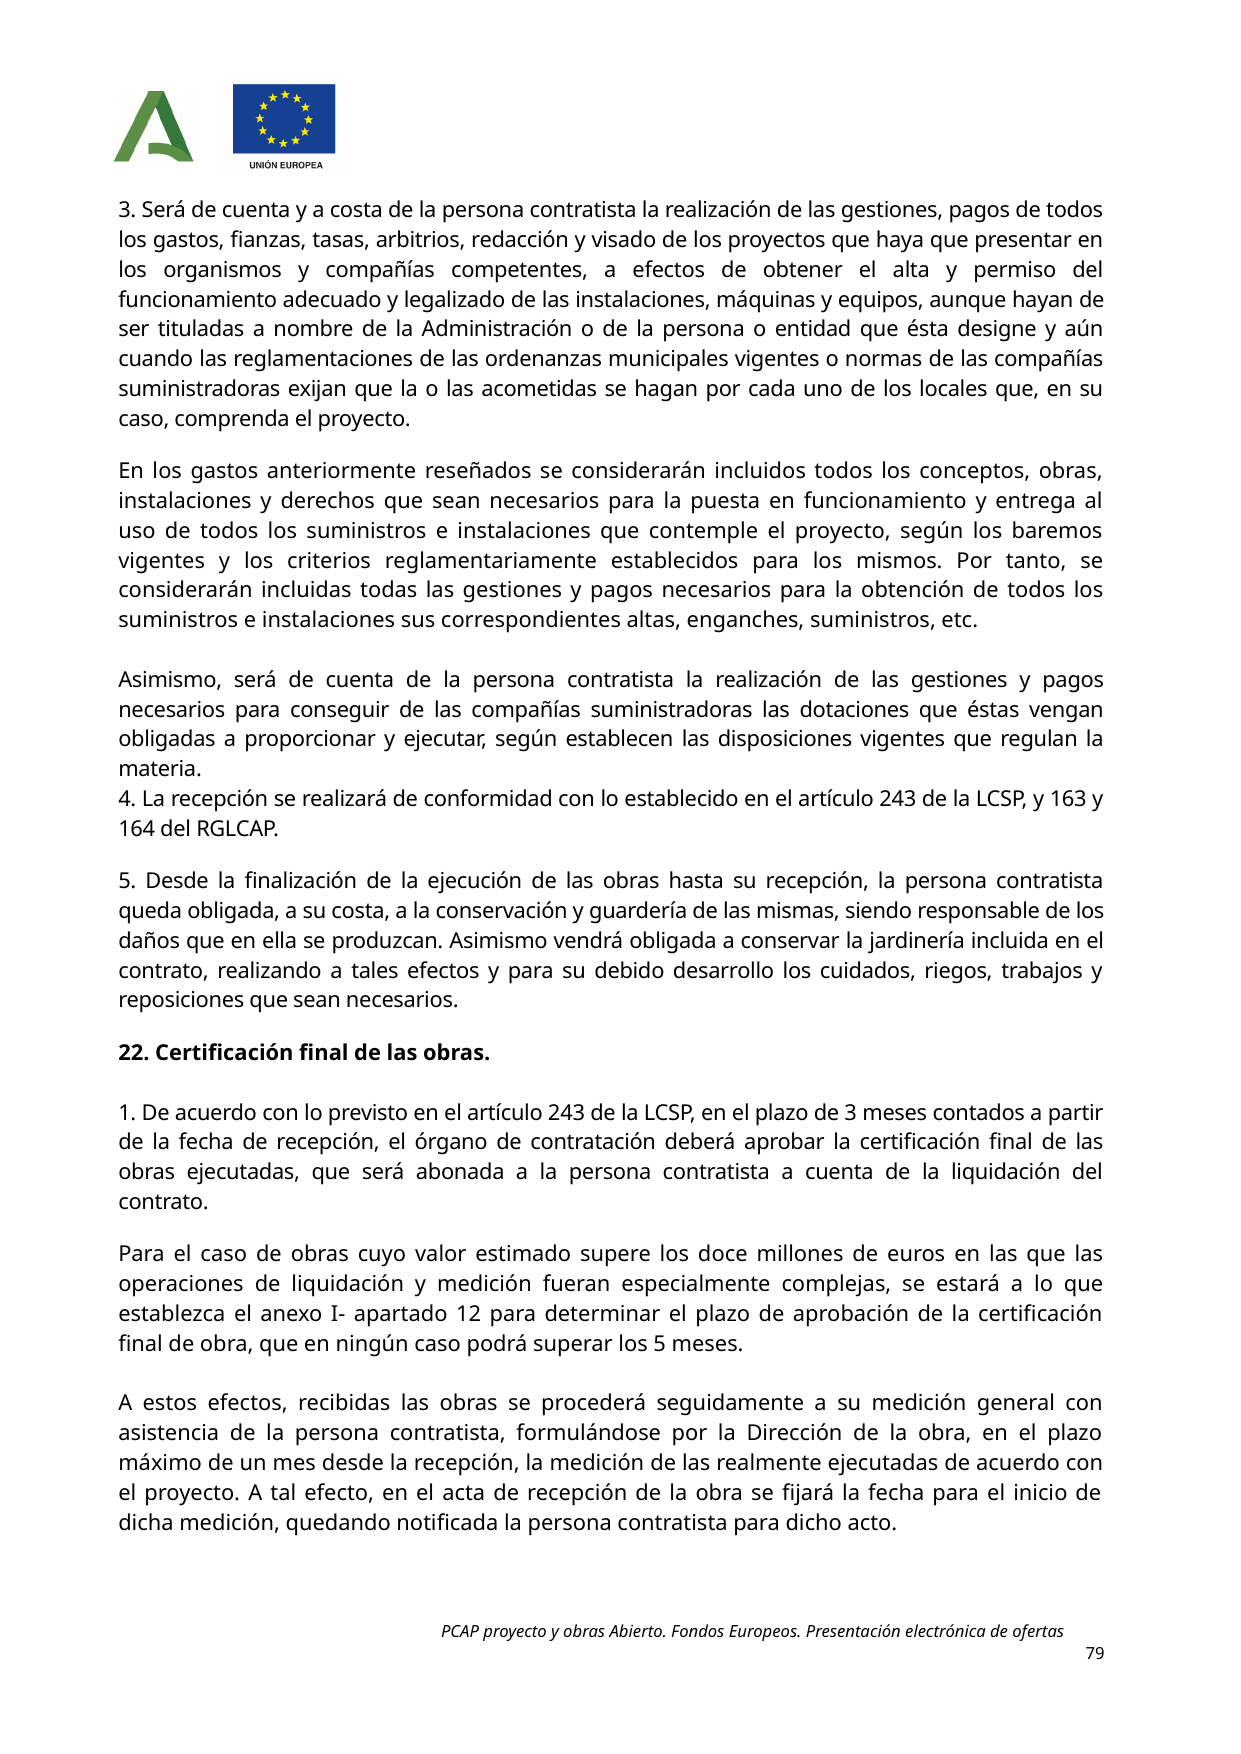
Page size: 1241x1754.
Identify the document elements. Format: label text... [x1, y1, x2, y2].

text 22. Certificación final de las obras. [118, 1037, 1104, 1067]
picture [109, 86, 198, 166]
text Asimismo, será de cuenta de la persona contratista la realización de las gestiones y pagos necesarios para conseguir de las compañías suministradoras las dotaciones que éstas vengan obligadas a proporcionar y ejecutar, según establecen las disposiciones vigentes que regulan la materia. [118, 664, 1104, 783]
text 4. La recepción se realizará de conformidad con lo establecido en el artículo 243 de la LCSP, y 163 y 164 del RGLCAP. [118, 783, 1104, 843]
text A estos efectos, recibidas las obras se procederá seguidamente a su medición general con asistencia de la persona contratista, formulándose por la Dirección de la obra, en el plazo máximo de un mes desde la recepción, la medición de las realmente ejecutadas de acuerdo con el proyecto. A tal efecto, en el acta de recepción de la obra se fijará la fecha para el inicio de dicha medición, quedando notificada la persona contratista para dicho acto. [118, 1387, 1104, 1536]
text 5. Desde la finalización de la ejecución de las obras hasta su recepción, la persona contratista queda obligada, a su costa, a la conservación y guardería de las mismas, siendo responsable de los daños que en ella se produzcan. Asimismo vendrá obligada a conservar la jardinería incluida en el contrato, realizando a tales efectos y para su debido desarrollo los cuidados, riegos, trabajos y reposiciones que sean necesarios. [118, 865, 1104, 1014]
text En los gastos anteriormente reseñados se considerarán incluidos todos los conceptos, obras, instalaciones y derechos que sean necesarios para la puesta en funcionamiento y entrega al uso de todos los suministros e instalaciones que contemple el proyecto, según los baremos vigentes y los criterios reglamentariamente establecidos para los mismos. Por tanto, se considerarán incluidas todas las gestiones y pagos necesarios para la obtención de todos los suministros e instalaciones sus correspondientes altas, enganches, suministros, etc. [118, 455, 1104, 634]
text 3. Será de cuenta y a costa de la persona contratista la realización de las gestiones, pagos de todos los gastos, fianzas, tasas, arbitrios, redacción y visado de los proyectos que haya que presentar en los organismos y compañías competentes, a efectos de obtener el alta y permiso del funcionamiento adecuado y legalizado de las instalaciones, máquinas y equipos, aunque hayan de ser tituladas a nombre de la Administración o de la persona o entidad que ésta designe y aún cuando las reglamentaciones de las ordenanzas municipales vigentes o normas de las compañías suministradoras exijan que la o las acometidas se hagan por cada uno de los locales que, en su caso, comprenda el proyecto. [118, 194, 1104, 433]
picture [221, 78, 347, 176]
text 1. De acuerdo con lo previsto en el artículo 243 de la LCSP, en el plazo de 3 meses contados a partir de la fecha de recepción, el órgano de contratación deberá aprobar la certificación final de las obras ejecutadas, que será abonada a la persona contratista a cuenta de la liquidación del contrato. [118, 1097, 1104, 1216]
text Para el caso de obras cuyo valor estimado supere los doce millones de euros en las que las operaciones de liquidación y medición fueran especialmente complejas, se estará a lo que establezca el anexo I- apartado 12 para determinar el plazo de aprobación de la certificación final de obra, que en ningún caso podrá superar los 5 meses. [118, 1238, 1104, 1358]
